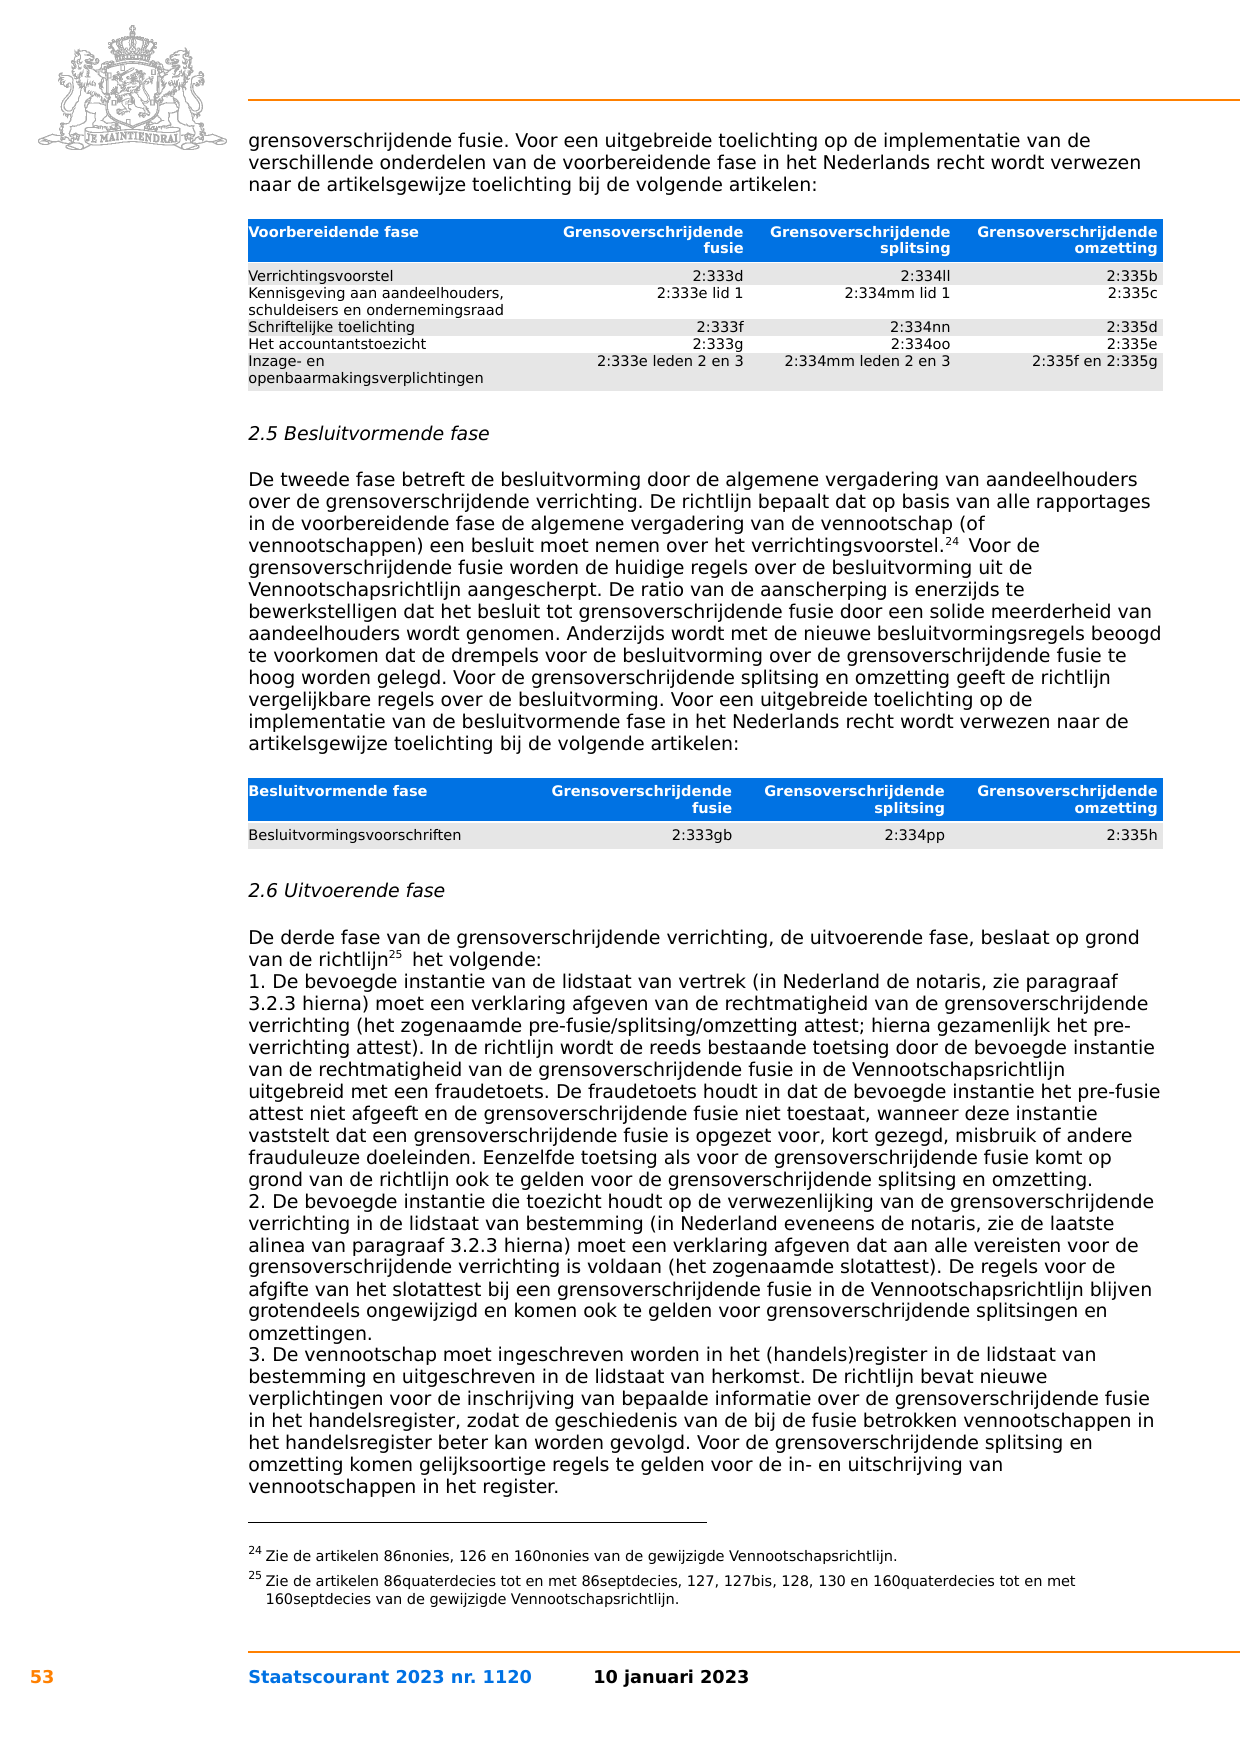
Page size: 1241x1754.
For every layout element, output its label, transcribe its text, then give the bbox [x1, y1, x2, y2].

table_cell 2:335c [956, 285, 1163, 319]
table_header Grensoverschrijdende splitsing [738, 778, 951, 821]
text De tweede fase betreft de besluitvorming door de algemene vergadering van aandeelhouders over de grensoverschrijdende verrichting. De richtlijn bepaalt dat op basis van alle rapportages in de voorbereidende fase de algemene vergadering van de vennootschap (of vennootschappen) een besluit moet nemen over het verrichtingsvoorstel. Voor de grensoverschrijdende fusie worden de huidige regels over de besluitvorming uit de Vennootschapsrichtlijn aangescherpt. De ratio van de aanscherping is enerzijds te bewerkstelligen dat het besluit tot grensoverschrijdende fusie door een solide meerderheid van aandeelhouders wordt genomen. Anderzijds wordt met de nieuwe besluitvormingsregels beoogd te voorkomen dat de drempels voor de besluitvorming over de grensoverschrijdende fusie te hoog worden gelegd. Voor de grensoverschrijdende splitsing en omzetting geeft de richtlijn vergelijkbare regels over de besluitvorming. Voor een uitgebreide toelichting op de implementatie van de besluitvormende fase in het Nederlands recht wordt verwezen naar de artikelsgewijze toelichting bij de volgende artikelen: [248, 469, 1163, 755]
table_header Voorbereidende fase [248, 219, 542, 262]
table_cell Kennisgeving aan aandeelhouders, schuldeisers en ondernemingsraad [248, 285, 542, 319]
table_cell 2:335b [956, 263, 1163, 285]
table_cell 2:335f en 2:335g [956, 353, 1163, 391]
table_cell 2:334oo [749, 336, 956, 353]
table_cell 2:335d [956, 319, 1163, 336]
table_cell Verrichtingsvoorstel [248, 263, 542, 285]
table_cell 2:333d [542, 263, 749, 285]
table_cell 2:333g [542, 336, 749, 353]
subtitle 2.5 Besluitvormende fase [248, 422, 1163, 444]
table_header Grensoverschrijdende fusie [542, 219, 749, 262]
picture [38, 25, 227, 150]
table_cell 2:333gb [525, 823, 738, 849]
table_cell 2:333e leden 2 en 3 [542, 353, 749, 391]
table_cell 2:333f [542, 319, 749, 336]
text Zie de artikelen 86nonies, 126 en 160nonies van de gewijzigde Vennootschapsrichtlijn. [248, 1544, 1163, 1566]
table_cell Inzage- en openbaarmakingsverplichtingen [248, 353, 542, 391]
text grensoverschrijdende fusie. Voor een uitgebreide toelichting op de implementatie van de verschillende onderdelen van de voorbereidende fase in het Nederlands recht wordt verwezen naar de artikelsgewijze toelichting bij de volgende artikelen: [248, 130, 1163, 196]
text 1. De bevoegde instantie van de lidstaat van vertrek (in Nederland de notaris, zie paragraaf 3.2.3 hierna) moet een verklaring afgeven van de rechtmatigheid van de grensoverschrijdende verrichting (het zogenaamde pre-fusie/splitsing/omzetting attest; hierna gezamenlijk het pre-verrichting attest). In de richtlijn wordt de reeds bestaande toetsing door de bevoegde instantie van de rechtmatigheid van de grensoverschrijdende fusie in de Vennootschapsrichtlijn uitgebreid met een fraudetoets. De fraudetoets houdt in dat de bevoegde instantie het pre-fusie attest niet afgeeft en de grensoverschrijdende fusie niet toestaat, wanneer deze instantie vaststelt dat een grensoverschrijdende fusie is opgezet voor, kort gezegd, misbruik of andere frauduleuze doeleinden. Eenzelfde toetsing als voor de grensoverschrijdende fusie komt op grond van de richtlijn ook te gelden voor de grensoverschrijdende splitsing en omzetting. [248, 971, 1163, 1191]
table_cell 2:335e [956, 336, 1163, 353]
table_cell 2:334nn [749, 319, 956, 336]
text 2. De bevoegde instantie die toezicht houdt op de verwezenlijking van de grensoverschrijdende verrichting in de lidstaat van bestemming (in Nederland eveneens de notaris, zie de laatste alinea van paragraaf 3.2.3 hierna) moet een verklaring afgeven dat aan alle vereisten voor de grensoverschrijdende verrichting is voldaan (het zogenaamde slotattest). De regels voor de afgifte van het slotattest bij een grensoverschrijdende fusie in de Vennootschapsrichtlijn blijven grotendeels ongewijzigd en komen ook te gelden voor grensoverschrijdende splitsingen en omzettingen. [248, 1191, 1163, 1344]
subtitle 2.6 Uitvoerende fase [248, 880, 1163, 902]
table_cell 2:335h [951, 823, 1163, 849]
table_cell 2:333e lid 1 [542, 285, 749, 319]
table_header Besluitvormende fase [248, 778, 525, 821]
table_cell Schriftelijke toelichting [248, 319, 542, 336]
text 3. De vennootschap moet ingeschreven worden in het (handels)register in de lidstaat van bestemming en uitgeschreven in de lidstaat van herkomst. De richtlijn bevat nieuwe verplichtingen voor de inschrijving van bepaalde informatie over de grensoverschrijdende fusie in het handelsregister, zodat de geschiedenis van de bij de fusie betrokken vennootschappen in het handelsregister beter kan worden gevolgd. Voor de grensoverschrijdende splitsing en omzetting komen gelijksoortige regels te gelden voor de in- en uitschrijving van vennootschappen in het register. [248, 1344, 1163, 1498]
table_header Grensoverschrijdende fusie [525, 778, 738, 821]
table_cell Het accountantstoezicht [248, 336, 542, 353]
table_cell 2:334mm lid 1 [749, 285, 956, 319]
table_cell 2:334pp [738, 823, 951, 849]
table_header Grensoverschrijdende omzetting [951, 778, 1163, 821]
text De derde fase van de grensoverschrijdende verrichting, de uitvoerende fase, beslaat op grond van de richtlijn het volgende: [248, 927, 1163, 971]
table_header Grensoverschrijdende splitsing [749, 219, 956, 262]
text Zie de artikelen 86quaterdecies tot en met 86septdecies, 127, 127bis, 128, 130 en 160quaterdecies tot en met 160septdecies van de gewijzigde Vennootschapsrichtlijn. [248, 1569, 1163, 1608]
table_header Grensoverschrijdende omzetting [956, 219, 1163, 262]
table_cell Besluitvormingsvoorschriften [248, 823, 525, 849]
table_cell 2:334ll [749, 263, 956, 285]
table_cell 2:334mm leden 2 en 3 [749, 353, 956, 391]
